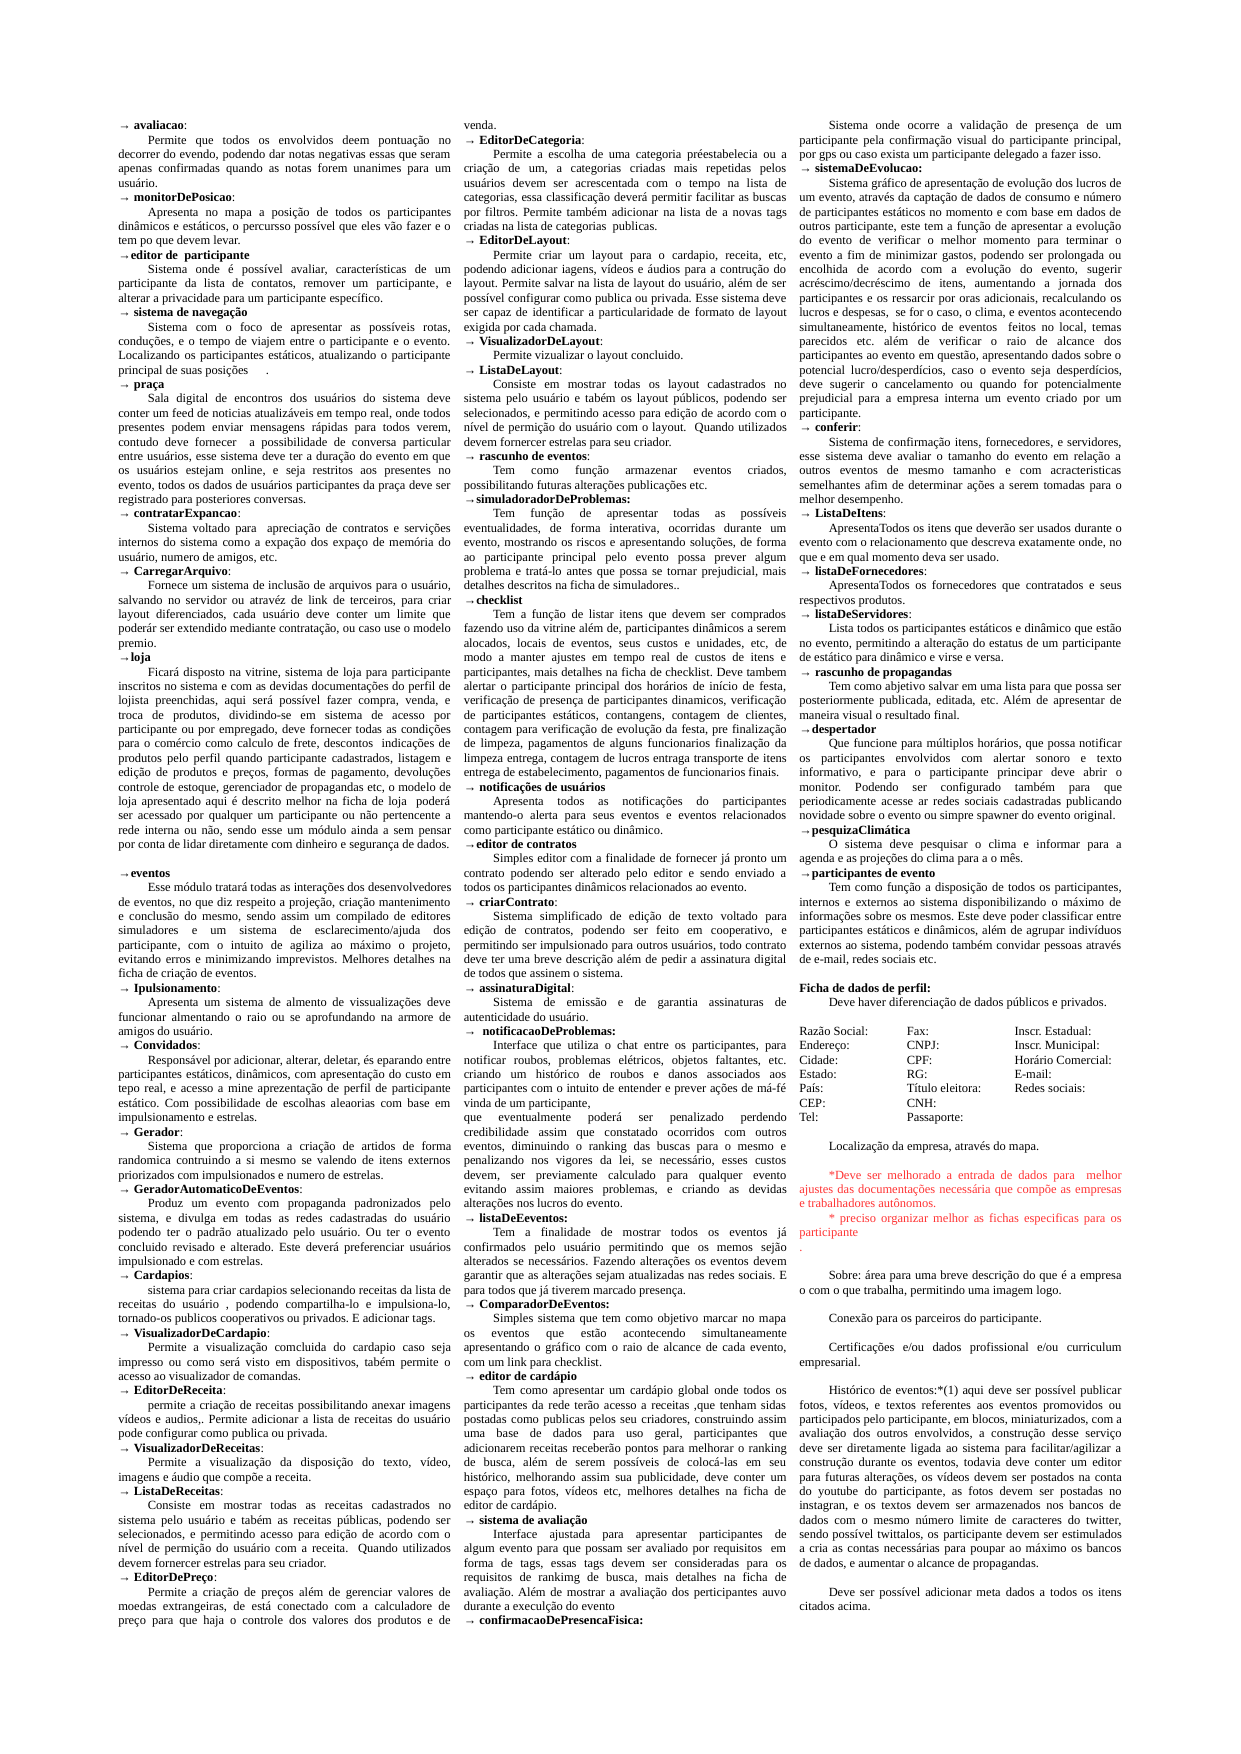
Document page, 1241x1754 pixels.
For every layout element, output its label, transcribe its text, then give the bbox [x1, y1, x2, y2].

text Tem a função de listar itens que devem ser comprados fazendo uso da vitrine além de, participantes dinâmicos a serem alocados, locais de eventos, seus custos e unidades, etc, de modo a manter ajustes em tempo real de custos de itens e participantes, mais detalhes na ficha de checklist. Deve tambem alertar o participante principal dos horários de início de festa, verificação de presença de participantes dinamicos, verificação de participantes estáticos, contangens, contagem de clientes, contagem para verificação de evolução da festa, pre finalização de limpeza, pagamentos de alguns funcionarios finalização da limpeza entrega, contagem de lucros entraga transporte de itens entrega de estabelecimento, pagamentos de funcionarios finais. [463, 607, 787, 779]
text Inscr. Estadual: [1014, 1024, 1122, 1038]
text Endereço: [799, 1038, 907, 1052]
text ApresentaTodos os itens que deverão ser usados durante o evento com o relacionamento que descreva exatamente onde, no que e em qual momento deva ser usado. [799, 521, 1122, 564]
text *Deve ser melhorado a entrada de dados para melhor ajustes das documentações necessária que compõe as empresas e trabalhadores autônomos. [799, 1167, 1122, 1211]
text Permite que todos os envolvidos deem pontuação no decorrer do evendo, podendo dar notas negativas essas que seram apenas confirmadas quando as notas forem unanimes para um usuário. [118, 132, 451, 190]
text Sistema voltado para apreciação de contratos e servições internos do sistema como a expação dos expaço de memória do usuário, numero de amigos, etc. [118, 521, 451, 564]
text Sistema com o foco de apresentar as possíveis rotas, conduções, e o tempo de viajem entre o participante e o evento. Localizando os participantes estáticos, atualizando o participante principal de suas posições . [118, 319, 451, 377]
text →participantes de evento [799, 866, 1122, 880]
text → rascunho de propagandas [799, 664, 1122, 679]
text Permite a criação de preços além de gerenciar valores de moedas extrangeiras, de está conectado com a calculadore de preço para que haja o controle dos valores dos produtos e de [118, 1584, 451, 1627]
text Tem função de apresentar todas as possíveis eventualidades, de forma interativa, ocorridas durante um evento, mostrando os riscos e apresentando soluções, de forma ao participante principal pelo evento possa prever algum problema e tratá-lo antes que possa se tornar prejudicial, mais detalhes descritos na ficha de simuladores.. [463, 506, 787, 592]
text → editor de cardápio [463, 1369, 787, 1383]
text Passaporte: [907, 1110, 1014, 1124]
text ApresentaTodos os fornecedores que contratados e seus respectivos produtos. [799, 578, 1122, 607]
text → VisualizadorDeReceitas: [118, 1441, 451, 1455]
text Simples editor com a finalidade de fornecer já pronto um contrato podendo ser alterado pelo editor e sendo enviado a todos os participantes dinâmicos relacionados ao evento. [463, 851, 787, 894]
text Cidade: [799, 1052, 907, 1067]
text → sistemaDeEvolucao: [799, 161, 1122, 176]
text → sistema de avaliação [463, 1512, 787, 1527]
text País: [799, 1081, 907, 1096]
text → sistema de navegação [118, 305, 451, 319]
text Sistema simplificado de edição de texto voltado para edição de contratos, podendo ser feito em cooperativo, e permitindo ser impulsionado para outros usuários, todo contrato deve ter uma breve descrição além de pedir a assinatura digital de todos que assinem o sistema. [463, 909, 787, 981]
text → criarContrato: [463, 894, 787, 909]
text Localização da empresa, através do mapa. [799, 1139, 1122, 1153]
text sistema para criar cardapios selecionando receitas da lista de receitas do usuário , podendo compartilha-lo e impulsiona-lo, tornado-os publicos cooperativos ou privados. E adicionar tags. [118, 1282, 451, 1326]
text Tel: [799, 1110, 907, 1124]
text → rascunho de eventos: [463, 449, 787, 463]
text Permite criar um layout para o cardapio, receita, etc, podendo adicionar iagens, vídeos e áudios para a contrução do layout. Permite salvar na lista de layout do usuário, além de ser possível configurar como publica ou privada. Esse sistema deve ser capaz de identificar a particularidade de formato de layout exigida por cada chamada. [463, 247, 787, 334]
text → notificacaoDeProblemas: [463, 1024, 787, 1038]
text → listaDeServidores: [799, 607, 1122, 621]
text Sistema que proporciona a criação de artidos de forma randomica contruindo a si mesmo se valendo de itens externos priorizados com impulsionados e numero de estrelas. [118, 1139, 451, 1182]
text Ficha de dados de perfil: [799, 981, 1122, 995]
text CPF: [907, 1052, 1014, 1067]
text → listaDeFornecedores: [799, 564, 1122, 578]
text * preciso organizar melhor as fichas especificas para os participante [799, 1211, 1122, 1239]
text Que funcione para múltiplos horários, que possa notificar os participantes envolvidos com alertar sonoro e texto informativo, e para o participante principar deve abrir o monitor. Podendo ser configurado também para que periodicamente acesse ar redes sociais cadastradas publicando novidade sobre o evento ou simpre spawner do evento original. [799, 736, 1122, 822]
text → confirmacaoDePresencaFisica: [463, 1613, 787, 1627]
text Permite a visualização da disposição do texto, vídeo, imagens e áudio que compõe a receita. [118, 1455, 451, 1484]
text →simuladoradorDeProblemas: [463, 492, 787, 506]
text Tem como função armazenar eventos criados, possibilitando futuras alterações publicações etc. [463, 463, 787, 492]
text CEP: [799, 1096, 907, 1110]
text →editor de participante [118, 247, 451, 262]
text → notificações de usuários [463, 779, 787, 794]
text →pesquizaClimática [799, 822, 1122, 837]
text Tem como abjetivo salvar em uma lista para que possa ser posteriormente publicada, editada, etc. Além de apresentar de maneira visual o resultado final. [799, 679, 1122, 722]
text Razão Social: [799, 1024, 907, 1038]
text CNPJ: [907, 1038, 1014, 1052]
text →eventos [118, 866, 451, 880]
text Interface ajustada para apresentar participantes de algum evento para que possam ser avaliado por requisitos em forma de tags, essas tags devem ser consideradas para os requisitos de rankimg de busca, mais detalhes na ficha de avaliação. Além de mostrar a avaliação dos perticipantes auvo durante a execulção do evento [463, 1527, 787, 1613]
text → ListaDeLayout: [463, 362, 787, 377]
text Permite a escolha de uma categoria préestabelecia ou a criação de um, a categorias criadas mais repetidas pelos usuários devem ser acrescentada com o tempo na lista de categorias, essa classificação deverá permitir facilitar as buscas por filtros. Permite também adicionar na lista de a novas tags criadas na lista de categorias publicas. [463, 147, 787, 233]
text Simples sistema que tem como objetivo marcar no mapa os eventos que estão acontecendo simultaneamente apresentando o gráfico com o raio de alcance de cada evento, com um link para checklist. [463, 1311, 787, 1369]
text → monitorDePosicao: [118, 190, 451, 204]
text →checklist [463, 592, 787, 607]
text → Cardapios: [118, 1268, 451, 1282]
text que eventualmente poderá ser penalizado perdendo credibilidade assim que constatado ocorridos com outros eventos, diminuindo o ranking das buscas para o mesmo e penalizando nos vigores da lei, se necessário, esses custos devem, ser previamente calculado para qualquer evento evitando assim maiores problemas, e criando as devidas alterações nos lucros do evento. [463, 1110, 787, 1211]
text Título eleitora: [907, 1081, 1014, 1096]
text → EditorDePreço: [118, 1570, 451, 1584]
text Fornece um sistema de inclusão de arquivos para o usuário, salvando no servidor ou atravéz de link de terceiros, para criar layout diferenciados, cada usuário deve conter um limite que poderár ser extendido mediante contratação, ou caso use o modelo premio. [118, 578, 451, 650]
text Permite a visualização comcluida do cardapio caso seja impresso ou como será visto em dispositivos, tabém permite o acesso ao visualizador de comandas. [118, 1340, 451, 1383]
text Apresenta um sistema de almento de vissualizações deve funcionar almentando o raio ou se aprofundando na armore de amigos do usuário. [118, 995, 451, 1038]
text Ficará disposto na vitrine, sistema de loja para participante inscritos no sistema e com as devidas documentações do perfil de lojista preenchidas, aqui será possível fazer compra, venda, e troca de produtos, dividindo-se em sistema de acesso por participante ou por empregado, deve fornecer todas as condições para o comércio como calculo de frete, descontos indicações de produtos pelo perfil quando participante cadastrados, listagem e edição de produtos e preços, formas de pagamento, devoluções controle de estoque, gerenciador de propagandas etc, o modelo de loja apresentado aqui é descrito melhor na ficha de loja poderá ser acessado por qualquer um participante ou não pertencente a rede interna ou não, sendo esse um módulo ainda a sem pensar por conta de lidar diretamente com dinheiro e segurança de dados. [118, 664, 451, 851]
text Sistema de confirmação itens, fornecedores, e servidores, esse sistema deve avaliar o tamanho do evento em relação a outros eventos de mesmo tamanho e com acracteristicas semelhantes afim de determinar ações a serem tomadas para o melhor desempenho. [799, 434, 1122, 506]
text →editor de contratos [463, 837, 787, 851]
text Inscr. Municipal: [1014, 1038, 1122, 1052]
text Sistema onde ocorre a validação de presença de um participante pela confirmação visual do participante principal, por gps ou caso exista um participante delegado a fazer isso. [799, 118, 1122, 161]
text Responsável por adicionar, alterar, deletar, és eparando entre participantes estáticos, dinâmicos, com apresentação do custo em tepo real, e acesso a mine aprezentação de perfil de participante estático. Com possibilidade de escolhas aleaorias com base em impulsionamento e estrelas. [118, 1052, 451, 1124]
text → praça [118, 377, 451, 391]
text Consiste em mostrar todas as receitas cadastrados no sistema pelo usuário e tabém as receitas públicas, podendo ser selecionados, e permitindo acesso para edição de acordo com o nível de permição do usuário com a receita. Quando utilizados devem fornercer estrelas para seu criador. [118, 1498, 451, 1570]
text → VisualizadorDeCardapio: [118, 1326, 451, 1340]
text Apresenta no mapa a posição de todos os participantes dinâmicos e estáticos, o percursso possível que eles vão fazer e o tem po que devem levar. [118, 204, 451, 247]
text → VisualizadorDeLayout: [463, 334, 787, 348]
text Certificações e/ou dados profissional e/ou curriculum empresarial. [799, 1340, 1122, 1369]
text Fax: [907, 1024, 1014, 1038]
text . [799, 1239, 1122, 1254]
text Sistema onde é possível avaliar, características de um participante da lista de contatos, remover um participante, e alterar a privacidade para um participante específico. [118, 262, 451, 305]
text venda. [463, 118, 787, 132]
text → CarregarArquivo: [118, 564, 451, 578]
text Consiste em mostrar todas os layout cadastrados no sistema pelo usuário e tabém os layout públicos, podendo ser selecionados, e permitindo acesso para edição de acordo com o nível de permição do usuário com o layout. Quando utilizados devem fornercer estrelas para seu criador. [463, 377, 787, 449]
text → Gerador: [118, 1124, 451, 1139]
text Esse módulo tratará todas as interações dos desenvolvedores de eventos, no que diz respeito a projeção, criação mantenimento e conclusão do mesmo, sendo assim um compilado de editores simuladores e um sistema de esclarecimento/ajuda dos participante, com o intuito de agiliza ao máximo o projeto, evitando erros e minimizando imprevistos. Melhores detalhes na ficha de criação de eventos. [118, 880, 451, 981]
text → assinaturaDigital: [463, 981, 787, 995]
text RG: [907, 1067, 1014, 1081]
text Deve haver diferenciação de dados públicos e privados. [799, 995, 1122, 1009]
text Redes sociais: [1014, 1081, 1122, 1096]
text Histórico de eventos:*(1) aqui deve ser possível publicar fotos, vídeos, e textos referentes aos eventos promovidos ou participados pelo participante, em blocos, miniaturizados, com a avaliação dos outros envolvidos, a construção desse serviço deve ser diretamente ligada ao sistema para facilitar/agilizar a construção durante os eventos, todavia deve conter um editor para futuras alterações, os vídeos devem ser postados na conta do youtube do participante, as fotos devem ser postadas no instagran, e os textos devem ser armazenados nos bancos de dados com o mesmo número limite de caracteres do twitter, sendo possível twittalos, os participante devem ser estimulados a cria as contas necessárias para poupar ao máximo os bancos de dados, e aumentar o alcance de propagandas. [799, 1383, 1122, 1570]
text → contratarExpancao: [118, 506, 451, 521]
text Produz um evento com propaganda padronizados pelo sistema, e divulga em todas as redes cadastradas do usuário podendo ter o padrão atualizado pelo usuário. Ou ter o evento concluido revisado e alterado. Este deverá preferenciar usuários impulsionado e com estrelas. [118, 1196, 451, 1268]
text → Ipulsionamento: [118, 981, 451, 995]
text → ListaDeItens: [799, 506, 1122, 521]
text O sistema deve pesquisar o clima e informar para a agenda e as projeções do clima para a o mês. [799, 837, 1122, 866]
text Tem como apresentar um cardápio global onde todos os participantes da rede terão acesso a receitas ,que tenham sidas postadas como publicas pelos seu criadores, construindo assim uma base de dados para uso geral, participantes que adicionarem receitas receberão pontos para melhorar o ranking de busca, além de serem possíveis de colocá-las em seu histórico, melhorando assim sua publicidade, deve conter um espaço para fotos, vídeos etc, melhores detalhes na ficha de editor de cardápio. [463, 1383, 787, 1512]
text CNH: [907, 1096, 1014, 1110]
text Sobre: área para uma breve descrição do que é a empresa o com o que trabalha, permitindo uma imagem logo. [799, 1268, 1122, 1297]
text →despertador [799, 722, 1122, 736]
text →loja [118, 650, 451, 664]
text Estado: [799, 1067, 907, 1081]
text Sala digital de encontros dos usuários do sistema deve conter um feed de noticias atualizáveis em tempo real, onde todos presentes podem enviar mensagens rápidas para todos verem, contudo deve fornecer a possibilidade de conversa particular entre usuários, esse sistema deve ter a duração do evento em que os usuários estejam online, e seja restritos aos presentes no evento, todos os dados de usuários participantes da praça deve ser registrado para posteriores conversas. [118, 391, 451, 506]
text → ComparadorDeEventos: [463, 1297, 787, 1311]
text Sistema de emissão e de garantia assinaturas de autenticidade do usuário. [463, 995, 787, 1024]
text Deve ser possível adicionar meta dados a todos os itens citados acima. [799, 1584, 1122, 1613]
text → listaDeEeventos: [463, 1211, 787, 1225]
text → avaliacao: [118, 118, 451, 132]
text Interface que utiliza o chat entre os participantes, para notificar roubos, problemas elétricos, objetos faltantes, etc. criando um histórico de roubos e danos associados aos participantes com o intuito de entender e prever ações de má-fé vinda de um participante, [463, 1038, 787, 1110]
text → GeradorAutomaticoDeEventos: [118, 1182, 451, 1196]
text permite a criação de receitas possibilitando anexar imagens vídeos e audios,. Permite adicionar a lista de receitas do usuário pode configurar como publica ou privada. [118, 1397, 451, 1441]
text Conexão para os parceiros do participante. [799, 1311, 1122, 1326]
text Horário Comercial: [1014, 1052, 1122, 1067]
text → Convidados: [118, 1038, 451, 1052]
text Apresenta todos as notificações do participantes mantendo-o alerta para seus eventos e eventos relacionados como participante estático ou dinâmico. [463, 794, 787, 837]
text → conferir: [799, 420, 1122, 434]
text Permite vizualizar o layout concluido. [463, 348, 787, 362]
text → ListaDeReceitas: [118, 1484, 451, 1498]
text Tem como função a disposição de todos os participantes, internos e externos ao sistema disponibilizando o máximo de informações sobre os mesmos. Este deve poder classificar entre participantes estáticos e dinâmicos, além de agrupar indivíduos externos ao sistema, podendo também convidar pessoas através de e-mail, redes sociais etc. [799, 880, 1122, 966]
text → EditorDeReceita: [118, 1383, 451, 1397]
text Tem a finalidade de mostrar todos os eventos já confirmados pelo usuário permitindo que os memos sejão alterados se necessários. Fazendo alterações os eventos devem garantir que as alterações sejam atualizadas nas redes sociais. E para todos que já tiverem marcado presença. [463, 1225, 787, 1297]
text Lista todos os participantes estáticos e dinâmico que estão no evento, permitindo a alteração do estatus de um participante de estático para dinâmico e virse e versa. [799, 621, 1122, 664]
text → EditorDeLayout: [463, 233, 787, 247]
text Sistema gráfico de apresentação de evolução dos lucros de um evento, através da captação de dados de consumo e número de participantes estáticos no momento e com base em dados de outros participante, este tem a função de apresentar a evolução do evento de verificar o melhor momento para terminar o evento a fim de minimizar gastos, podendo ser prolongada ou encolhida de acordo com a evolução do evento, sugerir acréscimo/decréscimo de itens, aumentando a jornada dos participantes e os ressarcir por oras adicionais, recalculando os lucros e despesas, se for o caso, o clima, e eventos acontecendo simultaneamente, histórico de eventos feitos no local, temas parecidos etc. além de verificar o raio de alcance dos participantes ao evento em questão, apresentando dados sobre o potencial lucro/desperdícios, caso o evento seja desperdícios, deve sugerir o cancelamento ou quando for potencialmente prejudicial para a empresa interna um evento criado por um participante. [799, 176, 1122, 420]
text → EditorDeCategoria: [463, 132, 787, 147]
text E-mail: [1014, 1067, 1122, 1081]
